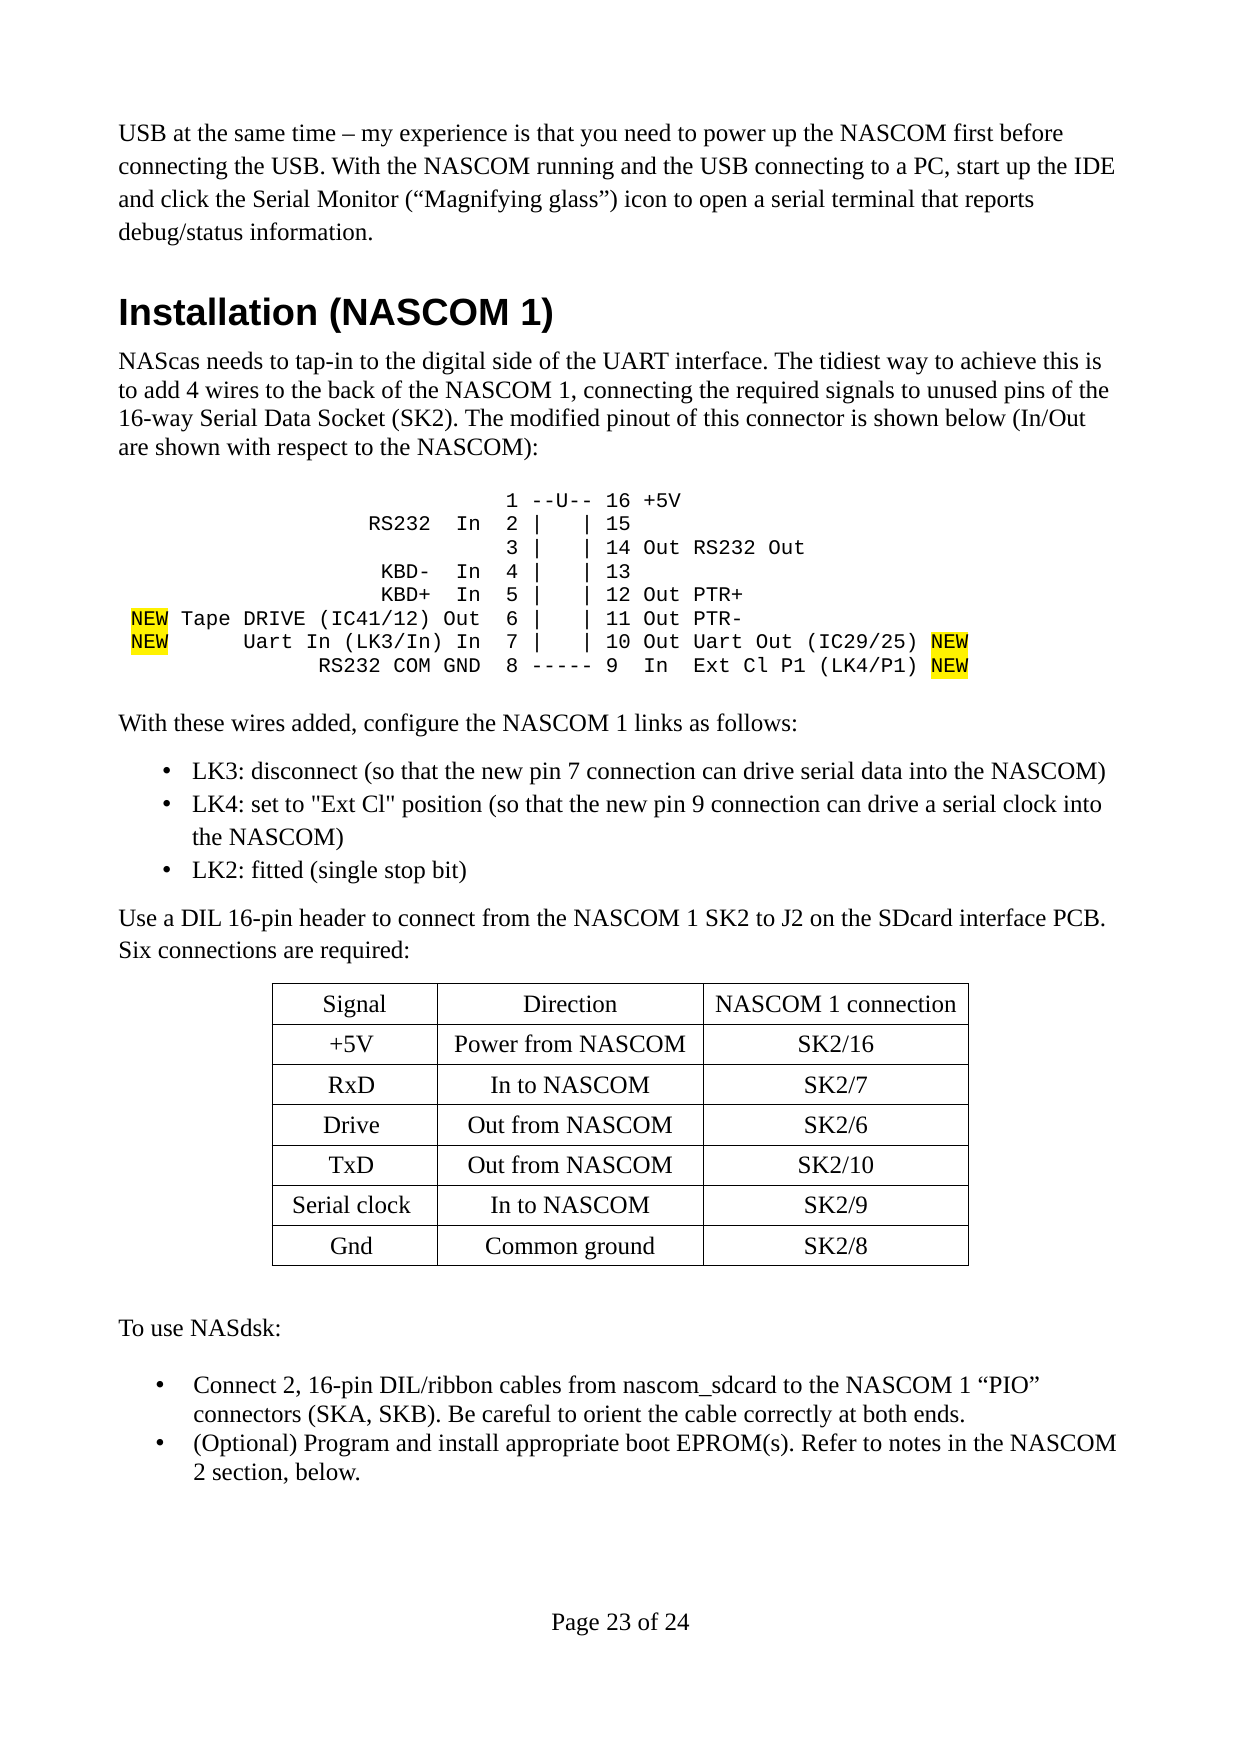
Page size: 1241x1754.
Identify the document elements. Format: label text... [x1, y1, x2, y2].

table_cell SK2/7 [704, 1065, 968, 1104]
table_header Signal [273, 984, 437, 1023]
table_cell SK2/8 [704, 1226, 968, 1265]
table_cell Serial clock [273, 1186, 437, 1225]
table_cell In to NASCOM [438, 1065, 703, 1104]
table_header Direction [438, 984, 703, 1023]
text To use NASdsk: [118, 1313, 1122, 1342]
list LK4: set to "Ext Cl" position (so that the new pin 9 connection can drive a serial clock into the NASCOM) [162, 789, 1122, 851]
list LK2: fitted (single stop bit) [162, 855, 1122, 884]
list LK3: disconnect (so that the new pin 7 connection can drive serial data into the NASCOM) [162, 756, 1122, 785]
text KBD+ In 5 | | 12 Out PTR+ [118, 584, 1122, 608]
text 3 | | 14 Out RS232 Out [118, 537, 1122, 561]
text With these wires added, configure the NASCOM 1 links as follows: [118, 708, 1122, 737]
table_cell RxD [273, 1065, 437, 1104]
text NEW Uart In (LK3/In) In 7 | | 10 Out Uart Out (IC29/25) NEW [118, 632, 1122, 655]
table_cell +5V [273, 1025, 437, 1064]
text KBD- In 4 | | 13 [118, 561, 1122, 584]
table_cell TxD [273, 1146, 437, 1185]
text NAScas needs to tap-in to the digital side of the UART interface. The tidiest way to achieve this is to add 4 wires to the back of the NASCOM 1, connecting the required signals to unused pins of the 16-way Serial Data Socket (SK2). The modified pinout of this connector is shown below (In/Out are shown with respect to the NASCOM): [118, 346, 1122, 461]
subtitle Installation (NASCOM 1) [118, 290, 1122, 333]
table_cell Power from NASCOM [438, 1025, 703, 1064]
text USB at the same time – my experience is that you need to power up the NASCOM first before connecting the USB. With the NASCOM running and the USB connecting to a PC, start up the IDE and click the Serial Monitor (“Magnifying glass”) icon to open a serial terminal that reports debug/status information. [118, 118, 1122, 246]
table_cell In to NASCOM [438, 1186, 703, 1225]
table_cell Out from NASCOM [438, 1105, 703, 1144]
table_cell SK2/16 [704, 1025, 968, 1064]
table_cell SK2/6 [704, 1105, 968, 1144]
text RS232 In 2 | | 15 [118, 513, 1122, 537]
table_cell SK2/9 [704, 1186, 968, 1225]
text 1 --U-- 16 +5V [118, 490, 1122, 513]
list (Optional) Program and install appropriate boot EPROM(s). Refer to notes in the NASCOM 2 section, below. [156, 1428, 1122, 1486]
table_cell Gnd [273, 1226, 437, 1265]
table_cell Drive [273, 1105, 437, 1144]
text NEW Tape DRIVE (IC41/12) Out 6 | | 11 Out PTR- [118, 608, 1122, 632]
list Connect 2, 16-pin DIL/ribbon cables from nascom_sdcard to the NASCOM 1 “PIO” connectors (SKA, SKB). Be careful to orient the cable correctly at both ends. [156, 1371, 1122, 1428]
table_cell Common ground [438, 1226, 703, 1265]
text RS232 COM GND 8 ----- 9 In Ext Cl P1 (LK4/P1) NEW [118, 655, 1122, 679]
text Use a DIL 16-pin header to connect from the NASCOM 1 SK2 to J2 on the SDcard interface PCB. Six connections are required: [118, 903, 1122, 964]
table_cell Out from NASCOM [438, 1146, 703, 1185]
table_header NASCOM 1 connection [704, 984, 968, 1023]
table_cell SK2/10 [704, 1146, 968, 1185]
